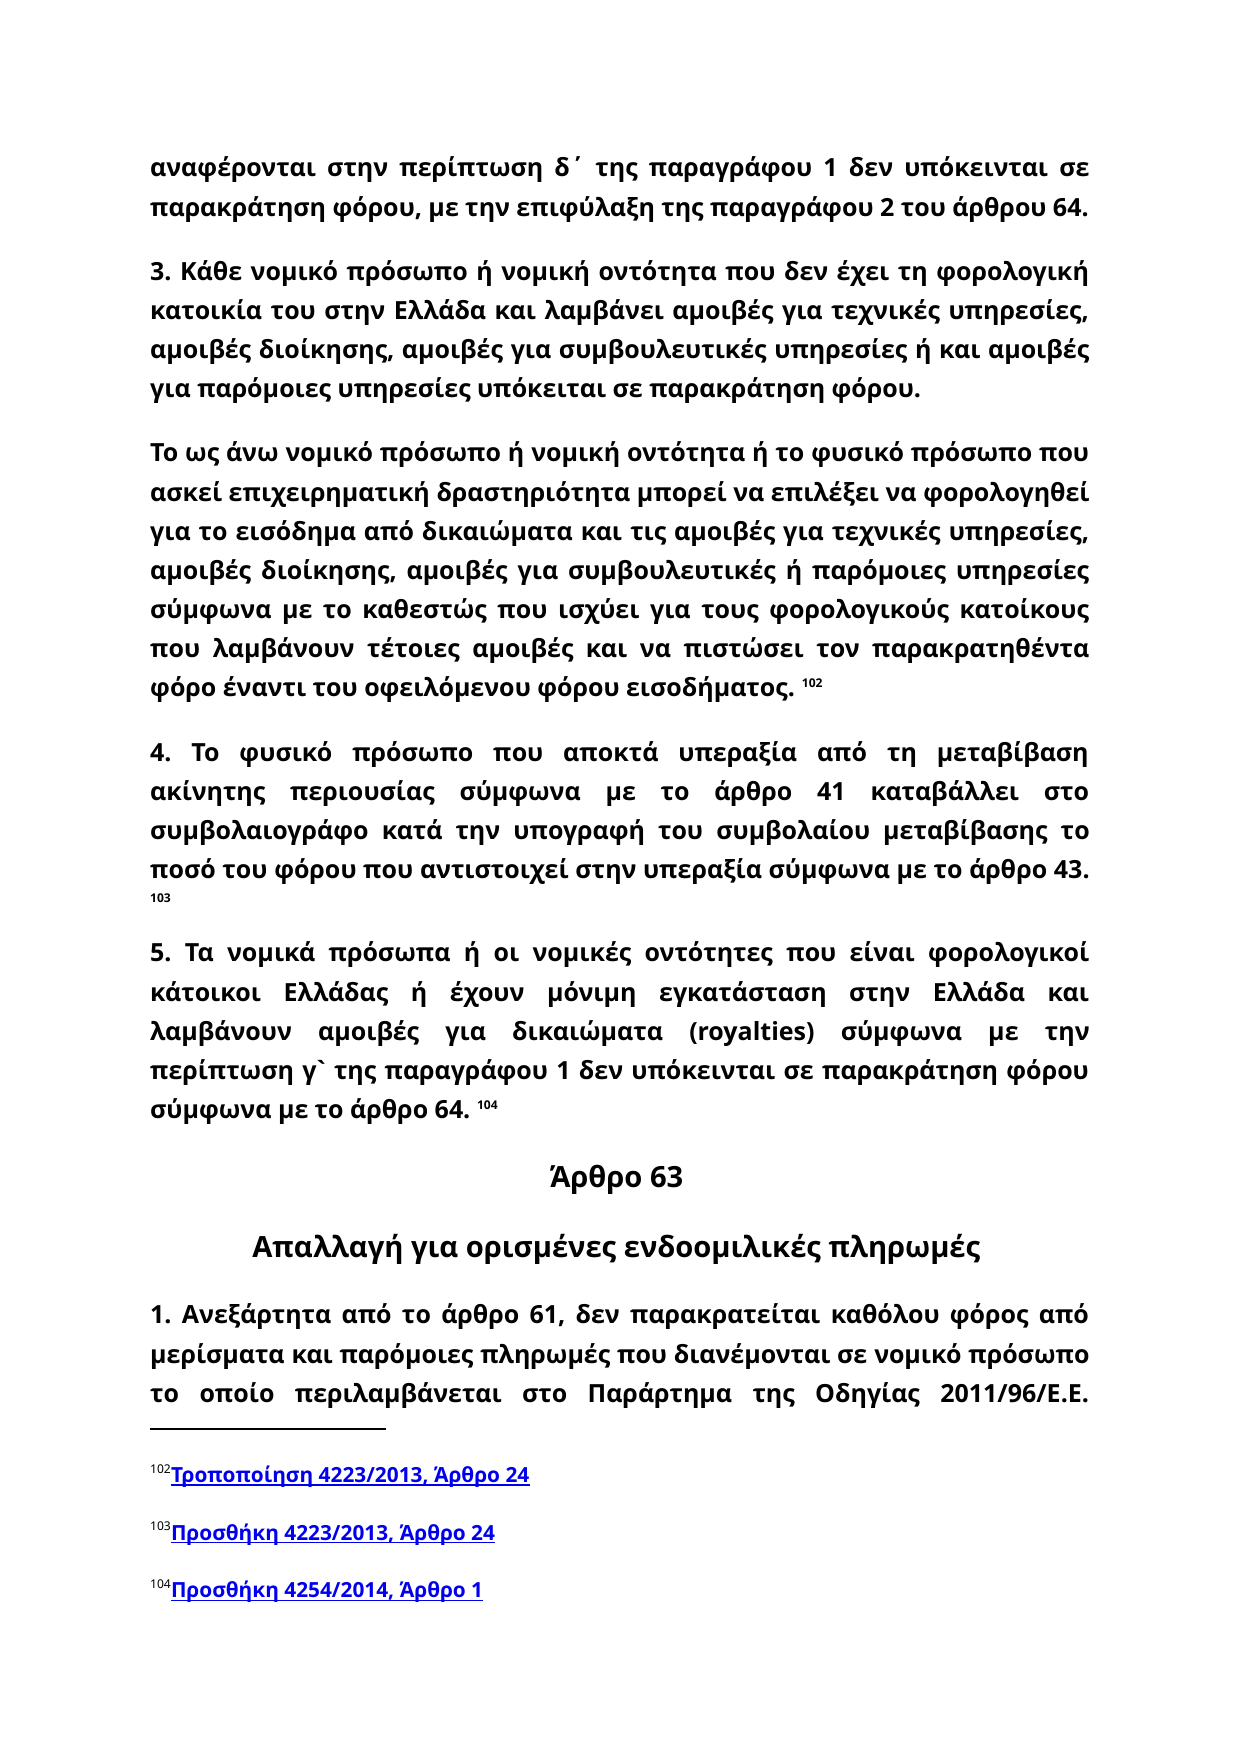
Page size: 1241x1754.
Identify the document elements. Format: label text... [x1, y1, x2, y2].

text 3. Κάθε νομικό πρόσωπο ή νομική οντότητα που δεν έχει τη φορολογική κατοικία του στην Ελλάδα και λαμβάνει αμοιβές για τεχνικές υπηρεσίες, αμοιβές διοίκησης, αμοιβές για συμβουλευτικές υπηρεσίες ή και αμοιβές για παρόμοιες υπηρεσίες υπόκειται σε παρακράτηση φόρου. [150, 253, 1090, 405]
text Τροποποίηση 4223/2013, Άρθρο 24 [150, 1460, 1090, 1489]
text 1. Ανεξάρτητα από το άρθρο 61, δεν παρακρατείται καθόλου φόρος από μερίσματα και παρόμοιες πληρωμές που διανέμονται σε νομικό πρόσωπο το οποίο περιλαμβάνεται στο Παράρτημα της Οδηγίας 2011/96/Ε.Ε. [150, 1297, 1090, 1409]
text Προσθήκη 4254/2014, Άρθρο 1 [150, 1576, 1090, 1604]
text 5. Τα νομικά πρόσωπα ή οι νομικές οντότητες που είναι φορολογικοί κάτοικοι Ελλάδας ή έχουν μόνιμη εγκατάσταση στην Ελλάδα και λαμβάνουν αμοιβές για δικαιώματα (royalties) σύμφωνα με την περίπτωση γ` της παραγράφου 1 δεν υπόκεινται σε παρακράτηση φόρου σύμφωνα με το άρθρο 64. [150, 935, 1090, 1126]
text αναφέρονται στην περίπτωση δ΄ της παραγράφου 1 δεν υπόκεινται σε παρακράτηση φόρου, με την επιφύλαξη της παραγράφου 2 του άρθρου 64. [150, 150, 1090, 223]
text 4. Το φυσικό πρόσωπο που αποκτά υπεραξία από τη μεταβίβαση ακίνητης περιουσίας σύμφωνα με το άρθρο 41 καταβάλλει στο συμβολαιογράφο κατά την υπογραφή του συμβολαίου μεταβίβασης το ποσό του φόρου που αντιστοιχεί στην υπεραξία σύμφωνα με το άρθρο 43. [150, 734, 1090, 918]
text Προσθήκη 4223/2013, Άρθρο 24 [150, 1518, 1090, 1546]
subtitle Απαλλαγή για ορισμένες ενδοομιλικές πληρωμές [150, 1226, 1090, 1266]
text Το ως άνω νομικό πρόσωπο ή νομική οντότητα ή το φυσικό πρόσωπο που ασκεί επιχειρηματική δραστηριότητα μπορεί να επιλέξει να φορολογηθεί για το εισόδημα από δικαιώματα και τις αμοιβές για τεχνικές υπηρεσίες, αμοιβές διοίκησης, αμοιβές για συμβουλευτικές ή παρόμοιες υπηρεσίες σύμφωνα με το καθεστώς που ισχύει για τους φορολογικούς κατοίκους που λαμβάνουν τέτοιες αμοιβές και να πιστώσει τον παρακρατηθέντα φόρο έναντι του οφειλόμενου φόρου εισοδήματος. [150, 435, 1090, 704]
subtitle Άρθρο 63 [150, 1156, 1090, 1196]
